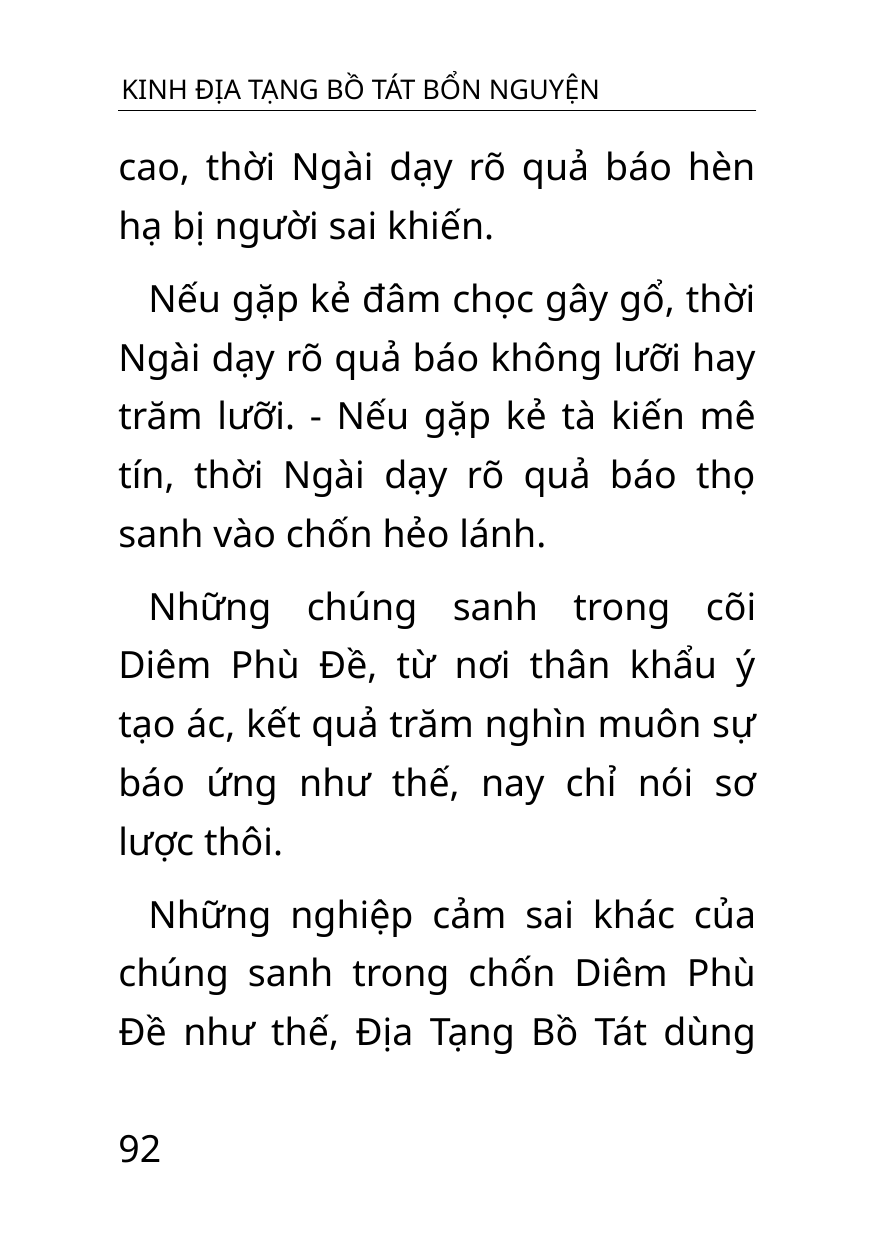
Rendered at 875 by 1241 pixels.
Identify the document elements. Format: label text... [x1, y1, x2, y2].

text cao, thời Ngài dạy rõ quả báo hèn hạ bị người sai khiến. [118, 141, 756, 250]
text Những nghiệp cảm sai khác của chúng sanh trong chốn Diêm Phù Đề như thế, Địa Tạng Bồ Tát dùng [118, 888, 756, 1056]
text Nếu gặp kẻ đâm chọc gây gổ, thời Ngài dạy rõ quả báo không lưỡi hay trăm lưỡi. - Nếu gặp kẻ tà kiến mê tín, thời Ngài dạy rõ quả báo thọ sanh vào chốn hẻo lánh. [118, 272, 756, 558]
text Những chúng sanh trong cõi Diêm Phù Đề, từ nơi thân khẩu ý tạo ác, kết quả trăm nghìn muôn sự báo ứng như thế, nay chỉ nói sơ lược thôi. [118, 580, 756, 866]
